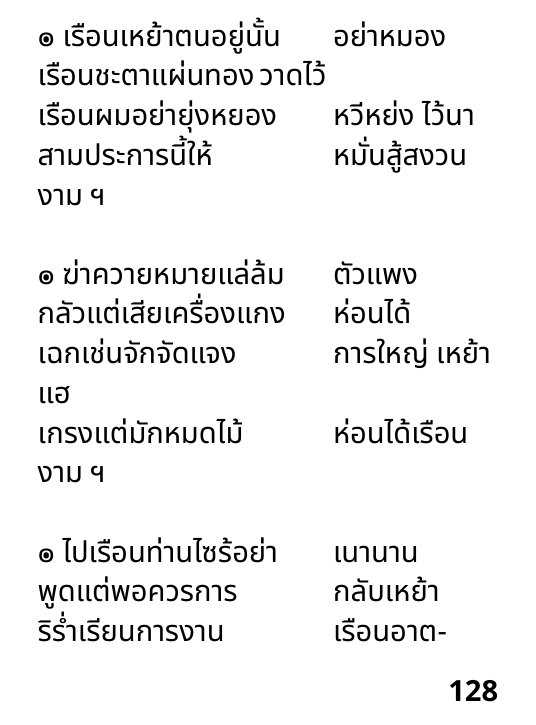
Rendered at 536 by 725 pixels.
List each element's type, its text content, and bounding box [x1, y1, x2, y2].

text ริร่ำเรียนการงาน เรือนอาต- [37, 610, 498, 650]
text ๏ ฆ่าควายหมายแล่ล้ม ตัวแพง [37, 253, 498, 293]
text กลัวแต่เสียเครื่องแกง ห่อนได้ [37, 293, 498, 332]
text พูดแต่พอควรการ กลับเหย้า [37, 571, 498, 610]
text เกรงแต่มักหมดไม้ ห่อนได้เรือนงาม ฯ [37, 412, 498, 491]
text เรือนผมอย่ายุ่งหยอง หวีหย่ง ไว้นา [37, 94, 498, 134]
text สามประการนี้ให้ หมั่นสู้สงวนงาม ฯ [37, 134, 498, 213]
text เฉกเช่นจักจัดแจง การใหญ่ เหย้าแฮ [37, 332, 498, 412]
text ๏ เรือนเหย้าตนอยู่นั้น อย่าหมอง [37, 15, 498, 55]
text เรือนชะตาแผ่นทอง วาดไว้ [37, 55, 498, 94]
text ๏ ไปเรือนท่านไซร้อย่า เนานาน [37, 531, 498, 571]
